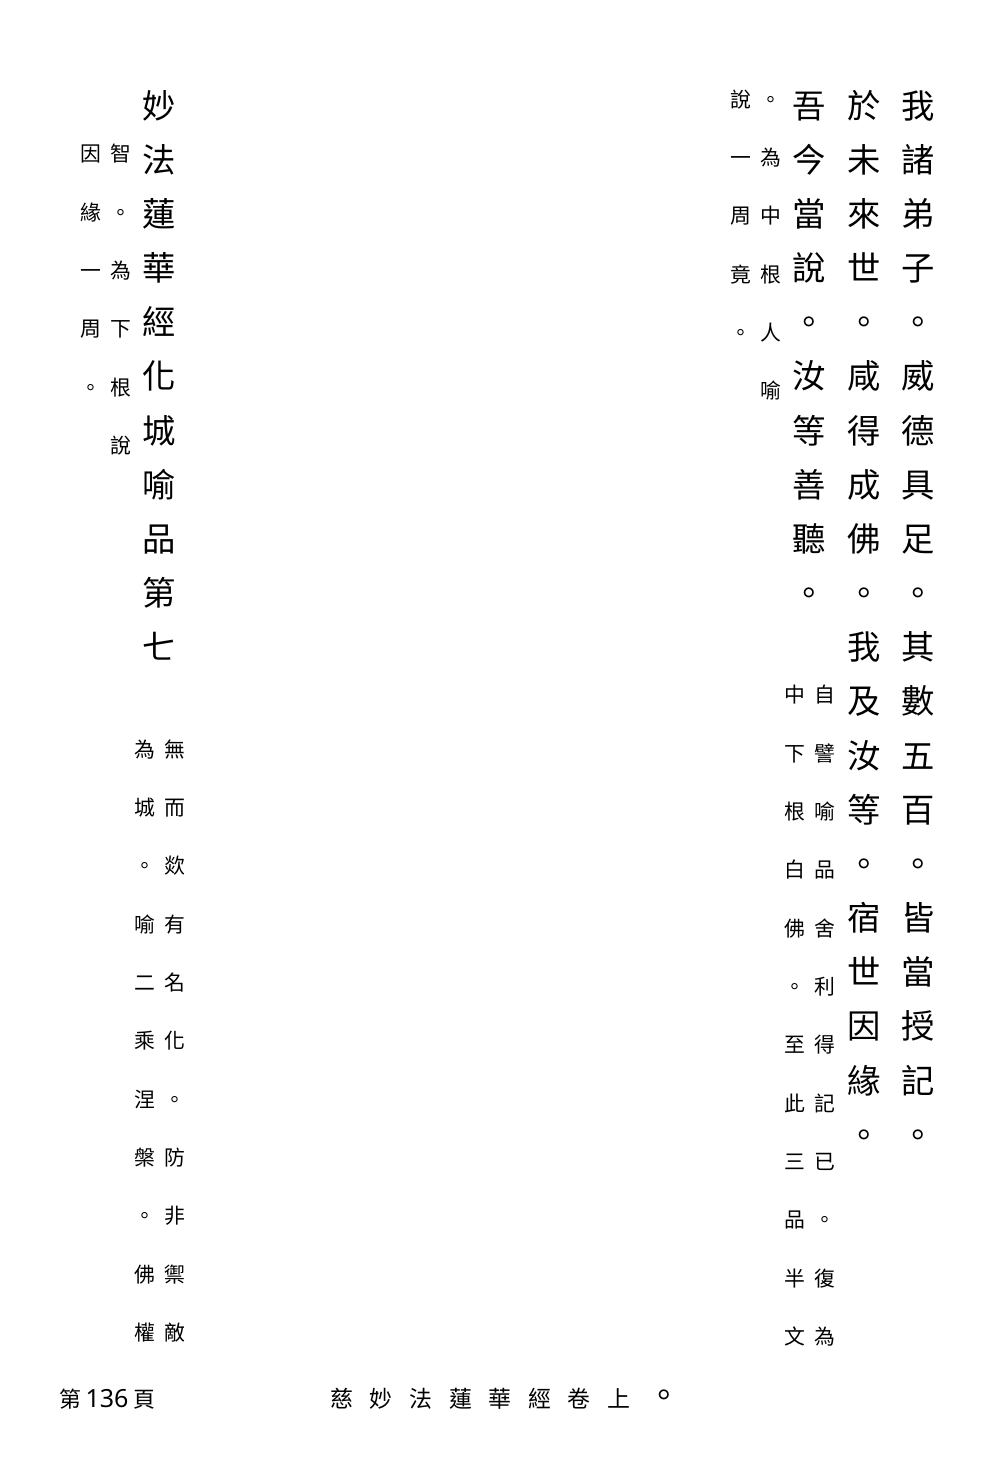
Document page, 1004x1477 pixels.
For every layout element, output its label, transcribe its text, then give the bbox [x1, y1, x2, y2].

text 妙法蓮華經化城喻品第七 無而欻有名化。防非禦敵為城。喻二乘涅槃。佛權智。為下根說因緣一周。 [78, 88, 187, 1363]
text 於未來世。咸得成佛。我及汝等。宿世因緣。 [837, 88, 891, 1363]
text 吾今當說。汝等善聽。 自譬喻品舍利得記已。復為中下根白佛。至此三品半文。為中根人喻說一周竟。 [728, 88, 837, 1363]
text 我諸弟子。威德具足。其數五百。皆當授記。 [891, 88, 945, 1363]
